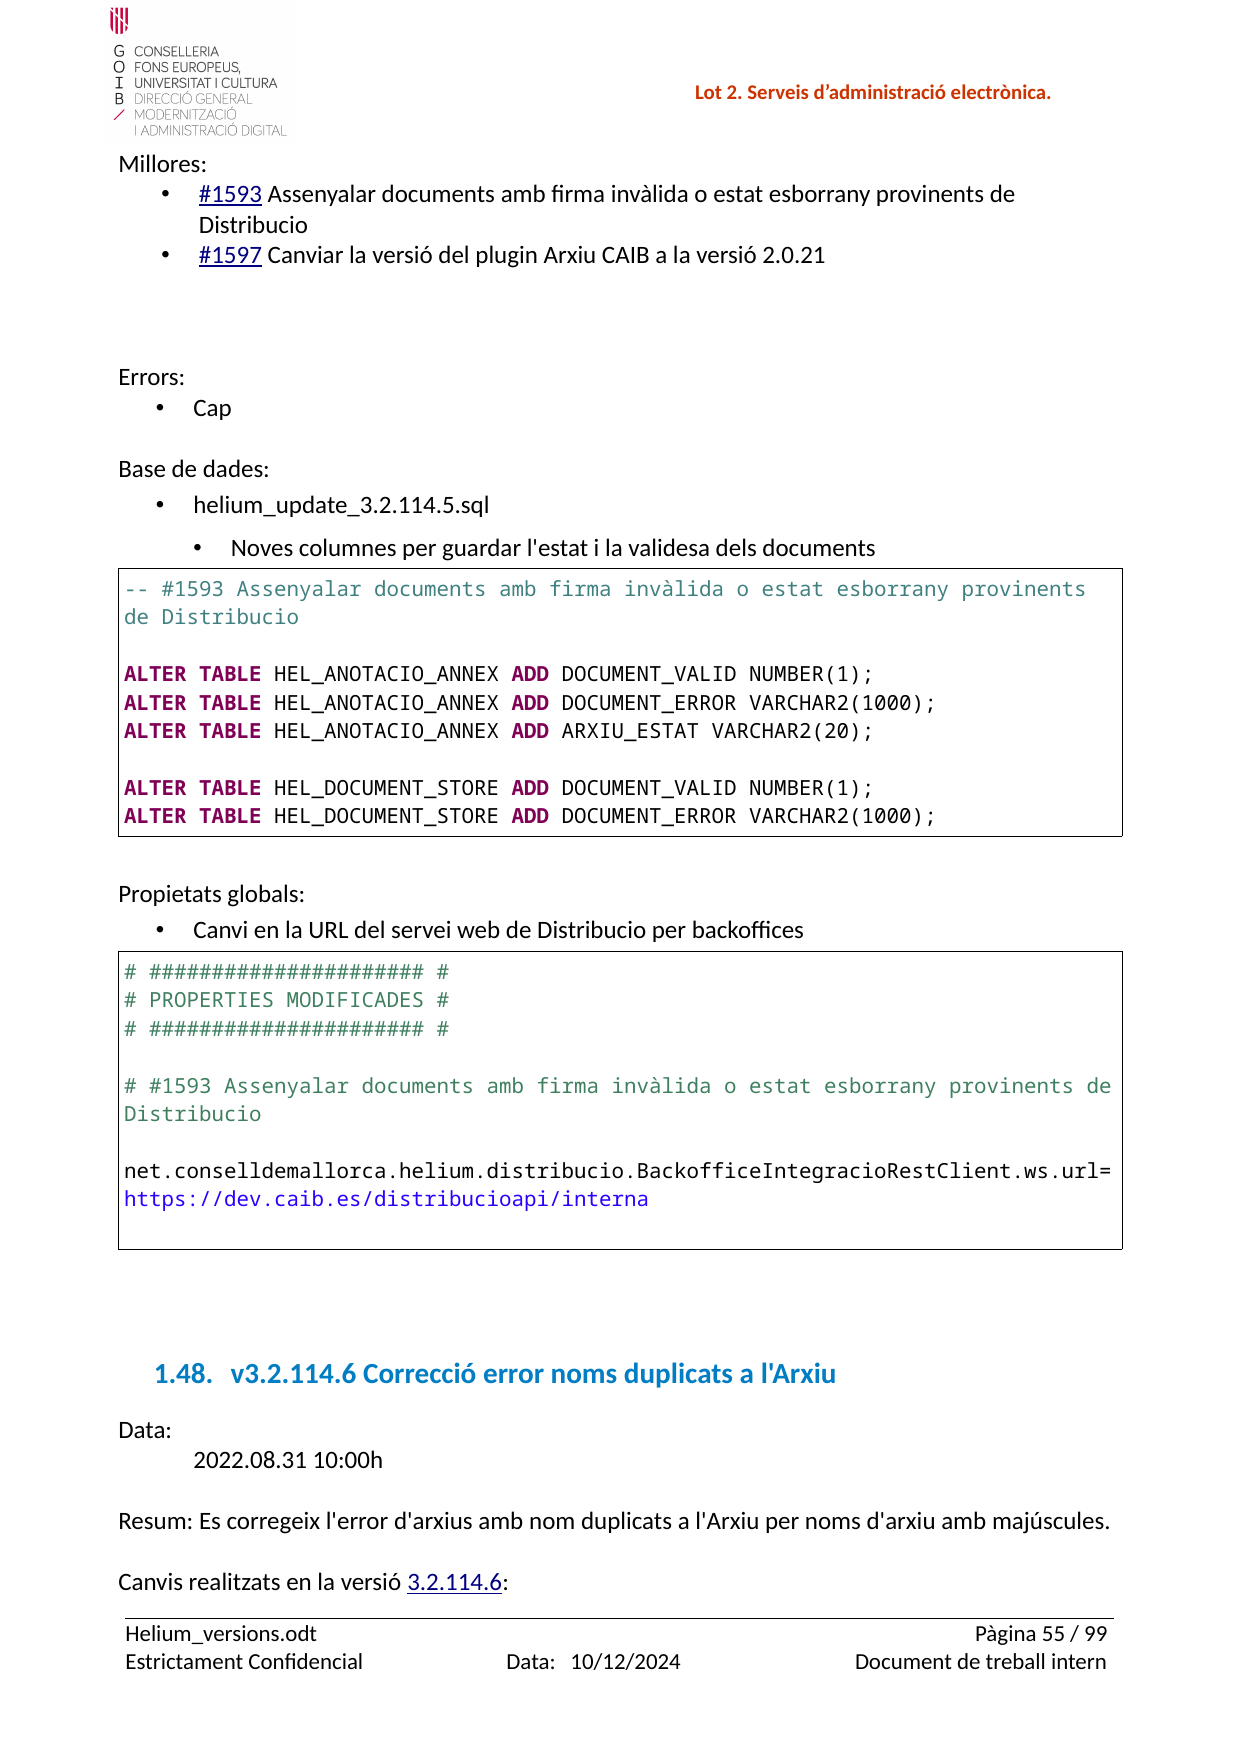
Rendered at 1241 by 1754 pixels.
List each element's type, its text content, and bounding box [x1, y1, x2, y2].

list Cap [156, 392, 1122, 422]
text Base de dades: [118, 453, 1122, 483]
text Canvis realitzats en la versió 3.2.114.6: [118, 1567, 1122, 1597]
list helium_update_3.2.114.5.sql [156, 489, 1122, 520]
list Noves columnes per guardar l'estat i la validesa dels documents [193, 532, 1122, 562]
text 2022.08.31 10:00h [118, 1444, 1122, 1475]
list #1593 Assenyalar documents amb firma invàlida o estat esborrany provinents de Distribucio [161, 178, 1122, 239]
text Millores: [118, 148, 1122, 178]
list #1597 Canviar la versió del plugin Arxiu CAIB a la versió 2.0.21 [161, 239, 1122, 270]
list Canvi en la URL del servei web de Distribucio per backoffices [156, 915, 1122, 945]
text Data: [118, 1414, 1122, 1444]
subtitle v3.2.114.6 Correcció error noms duplicats a l'Arxiu [153, 1355, 1122, 1390]
text Errors: [118, 361, 1122, 392]
table_header -- #1593 Assenyalar documents amb firma invàlida o estat esborrany provinents de Distribucio ALTER TABLE HEL_ANOTACIO_ANNEX ADD DOCUMENT_VALID NUMBER(1); ALTER TABLE HEL_ANOTACIO_ANNEX ADD DOCUMENT_ERROR VARCHAR2(1000); ALTER TABLE HEL_ANOTACIO_ANNEX ADD ARXIU_ESTAT VARCHAR2(20); ALTER TABLE HEL_DOCUMENT_STORE ADD DOCUMENT_VALID NUMBER(1); ALTER TABLE HEL_DOCUMENT_STORE ADD DOCUMENT_ERROR VARCHAR2(1000); [119, 569, 1122, 836]
text Resum: Es corregeix l'error d'arxius amb nom duplicats a l'Arxiu per noms d'arxiu amb majúscules. [118, 1506, 1122, 1536]
picture [100, 0, 297, 144]
text Propietats globals: [118, 878, 1122, 909]
table_header # ###################### # # PROPERTIES MODIFICADES # # ###################### # # #1593 Assenyalar documents amb firma invàlida o estat esborrany provinents de Distribucio net.conselldemallorca.helium.distribucio.BackofficeIntegracioRestClient.ws.url=https://dev.caib.es/distribucioapi/interna [119, 952, 1122, 1249]
